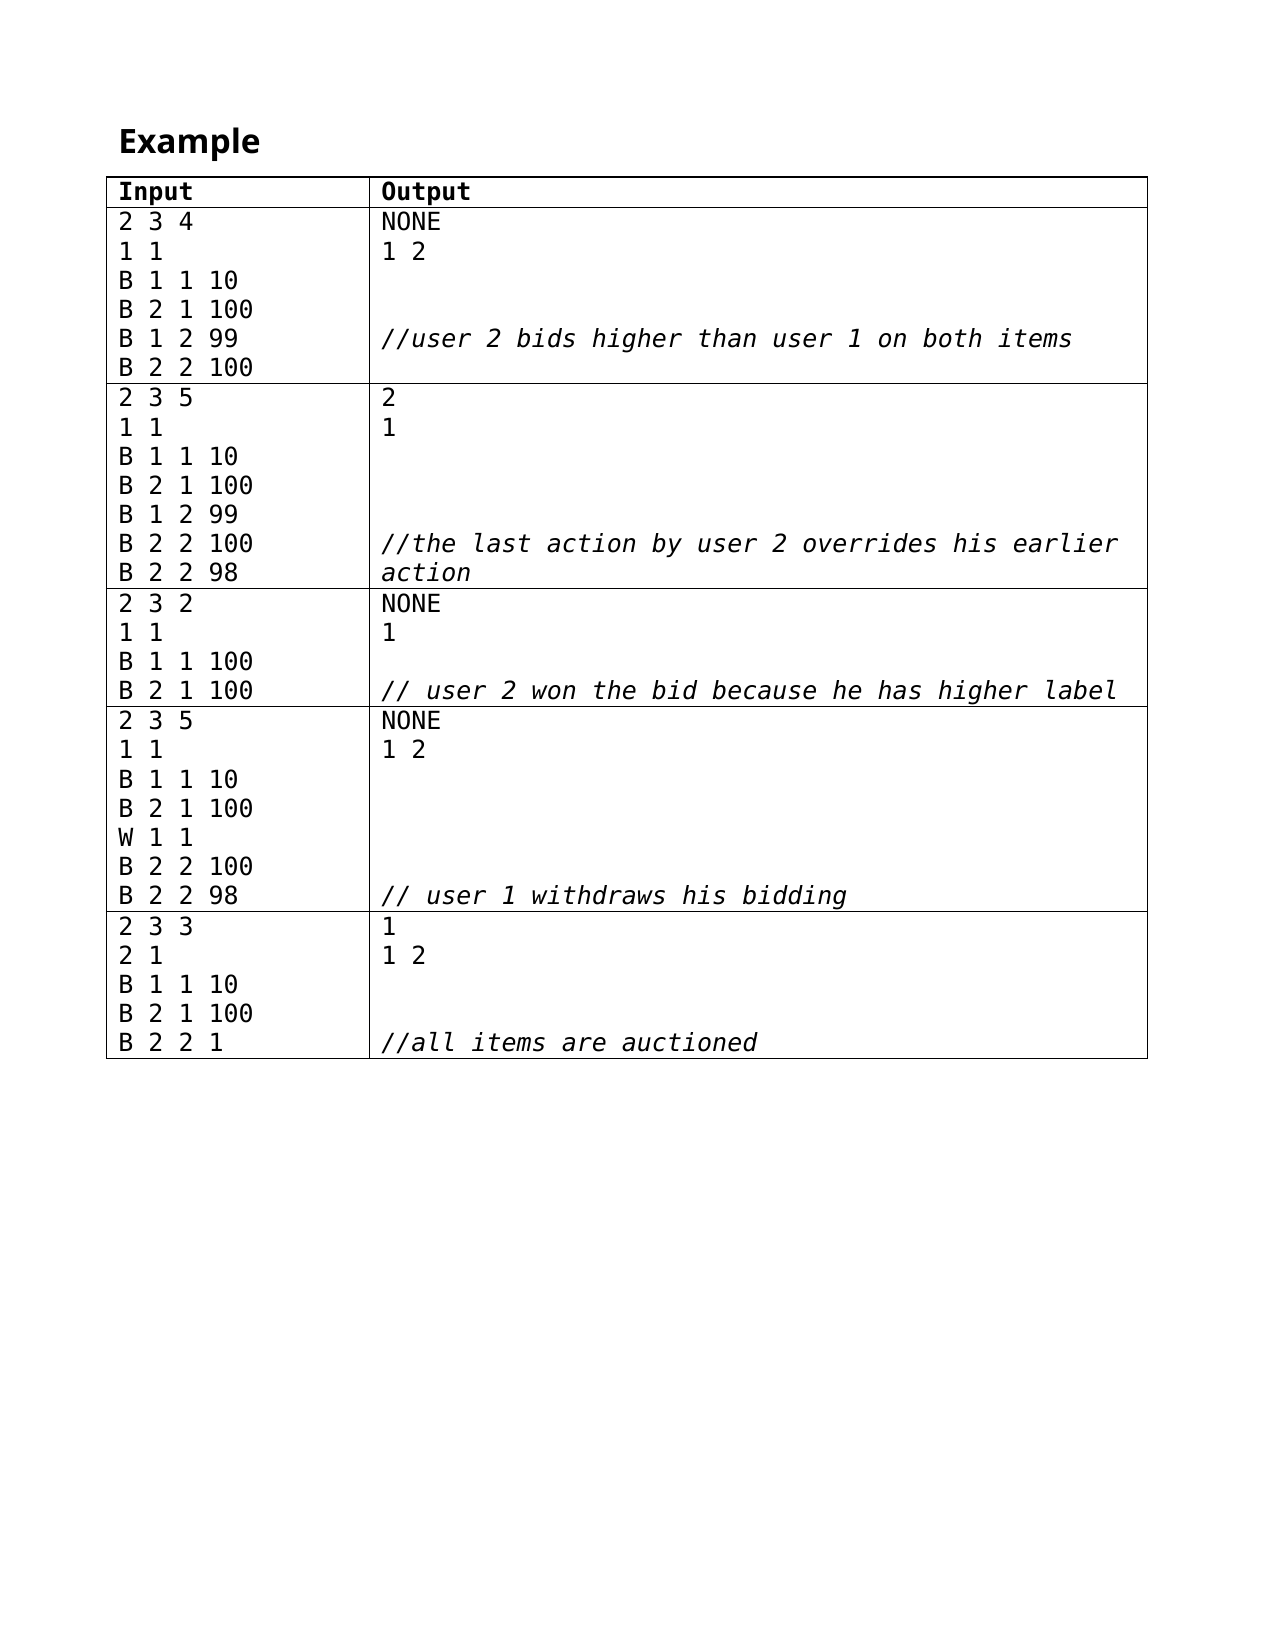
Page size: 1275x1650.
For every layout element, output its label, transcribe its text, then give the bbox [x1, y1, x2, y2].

table_header Output [370, 178, 1147, 207]
table_cell 2 3 5 1 1 B 1 1 10 B 2 1 100 W 1 1 B 2 2 100 B 2 2 98 [107, 707, 369, 911]
table_header Input [107, 178, 369, 207]
table_cell 1 1 2 //all items are auctioned [370, 912, 1147, 1058]
table_cell NONE 1 2 //user 2 bids higher than user 1 on both items [370, 208, 1147, 383]
table_cell 2 3 3 2 1 B 1 1 10 B 2 1 100 B 2 2 1 [107, 912, 369, 1058]
table_cell 2 3 2 1 1 B 1 1 100 B 2 1 100 [107, 589, 369, 706]
subtitle Example [118, 118, 1157, 164]
table_cell NONE 1 // user 2 won the bid because he has higher label [370, 589, 1147, 706]
table_cell 2 1 //the last action by user 2 overrides his earlier action [370, 384, 1147, 588]
table_cell 2 3 5 1 1 B 1 1 10 B 2 1 100 B 1 2 99 B 2 2 100 B 2 2 98 [107, 384, 369, 588]
table_cell NONE 1 2 // user 1 withdraws his bidding [370, 707, 1147, 911]
table_cell 2 3 4 1 1 B 1 1 10 B 2 1 100 B 1 2 99 B 2 2 100 [107, 208, 369, 383]
